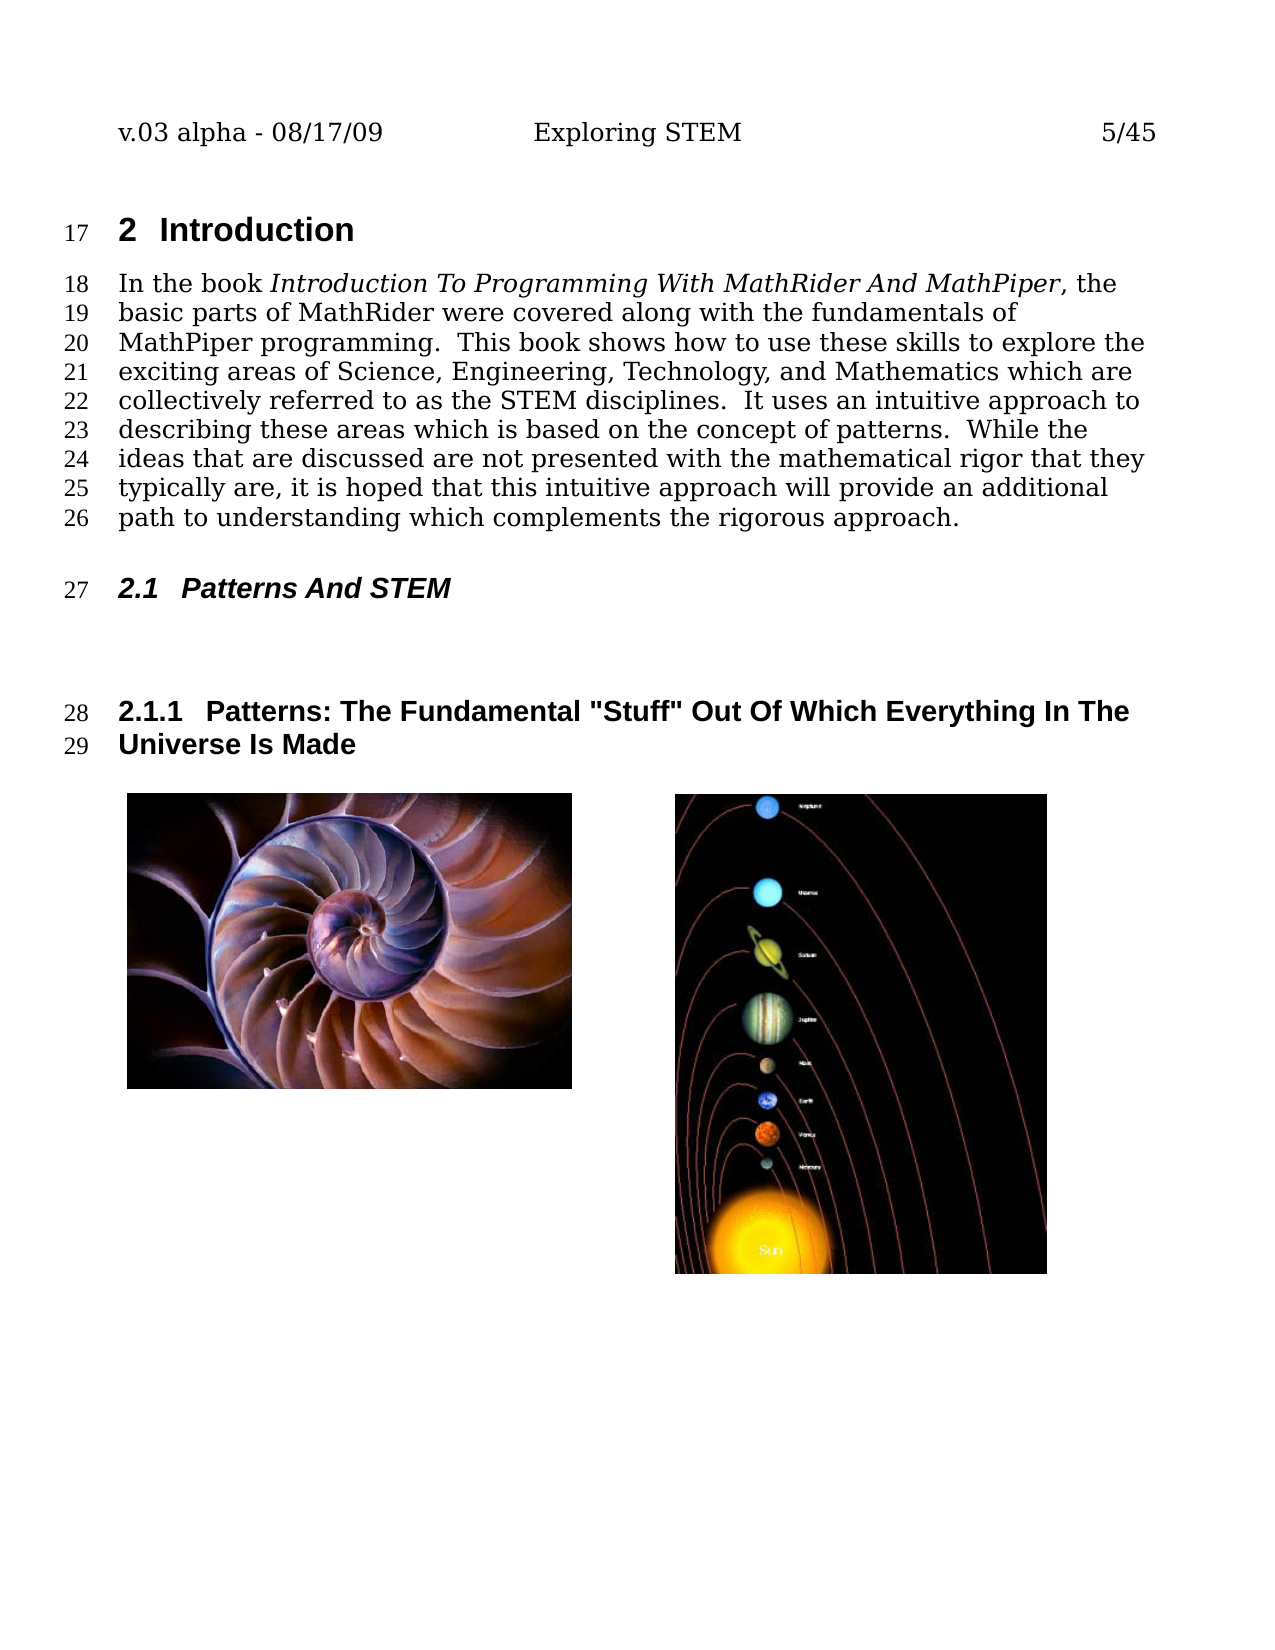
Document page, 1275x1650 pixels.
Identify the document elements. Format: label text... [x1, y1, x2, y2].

subtitle Patterns And STEM [118, 571, 1157, 604]
text In the book Introduction To Programming With MathRider And MathPiper, the basic parts of MathRider were covered along with the fundamentals of MathPiper programming. This book shows how to use these skills to explore the exciting areas of Science, Engineering, Technology, and Mathematics which are collectively referred to as the STEM disciplines. It uses an intuitive approach to describing these areas which is based on the concept of patterns. While the ideas that are discussed are not presented with the mathematical rigor that they typically are, it is hoped that this intuitive approach will provide an additional path to understanding which complements the rigorous approach. [118, 269, 1157, 532]
subtitle Patterns: The Fundamental "Stuff" Out Of Which Everything In The Universe Is Made [118, 694, 1157, 761]
subtitle Introduction [118, 210, 1157, 248]
picture [127, 793, 572, 1089]
picture [675, 794, 1047, 1274]
